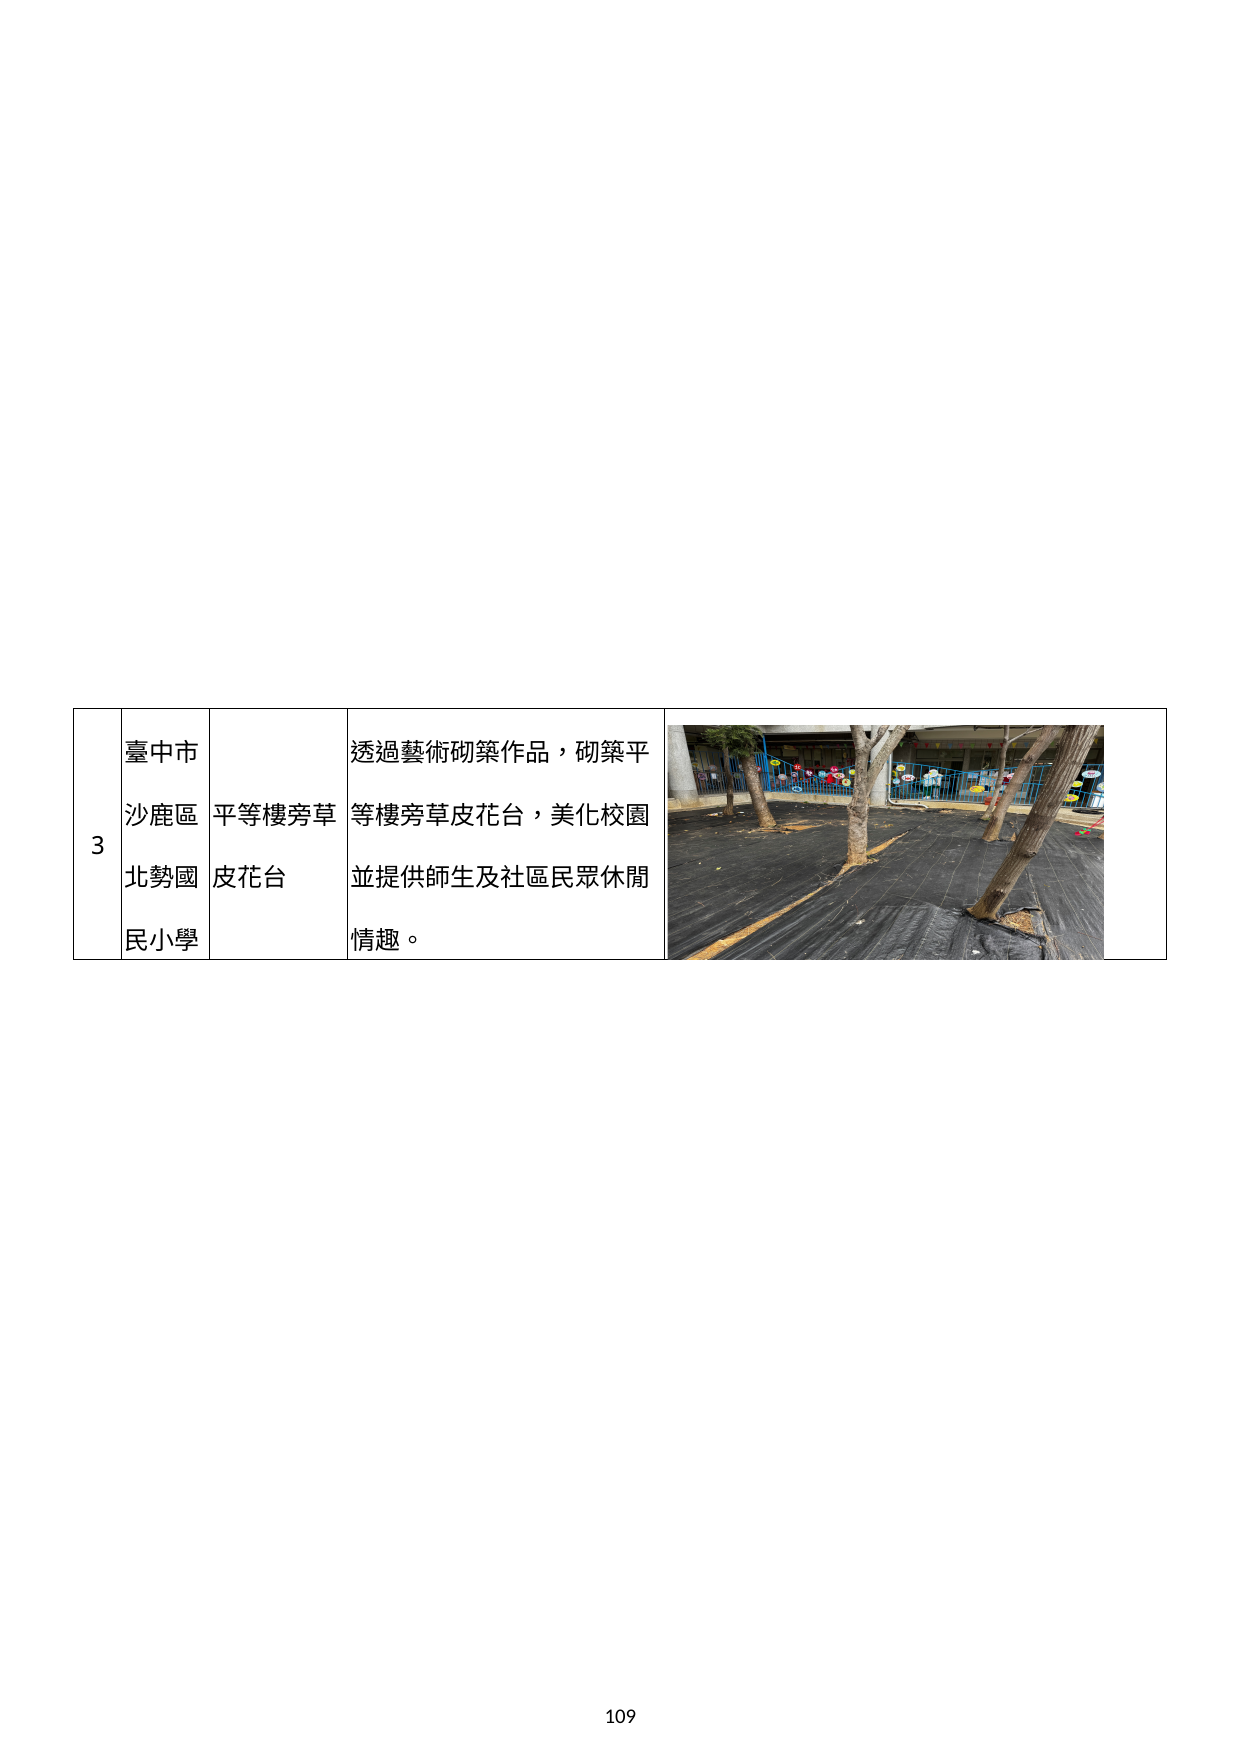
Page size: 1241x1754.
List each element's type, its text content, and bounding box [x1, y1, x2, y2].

table_cell 平等樓旁草皮花台 [210, 709, 347, 959]
table_cell 3 [74, 709, 121, 959]
table_cell [665, 709, 1166, 959]
table_cell 透過藝術砌築作品，砌築平等樓旁草皮花台，美化校園並提供師生及社區民眾休閒情趣。 [348, 709, 664, 959]
table_cell 臺中市沙鹿區北勢國民小學 [122, 709, 209, 959]
